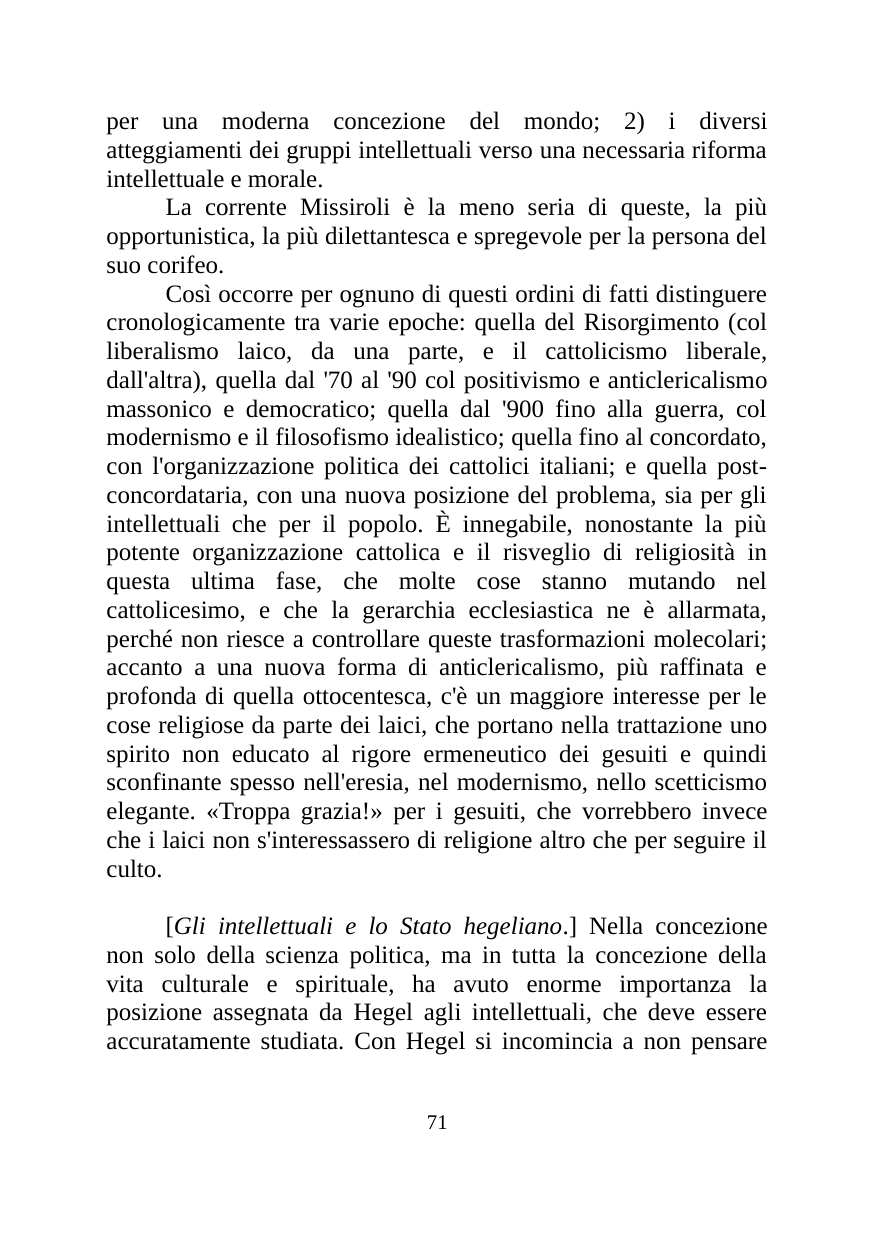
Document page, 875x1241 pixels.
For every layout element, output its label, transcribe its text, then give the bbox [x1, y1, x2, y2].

text per una moderna concezione del mondo; 2) i diversi atteggiamenti dei gruppi intellettuali verso una necessaria riforma intellettuale e morale. [106, 106, 768, 192]
text [Gli intellettuali e lo Stato hegeliano.] Nella concezione non solo della scienza politica, ma in tutta la concezione della vita culturale e spirituale, ha avuto enorme importanza la posizione assegnata da Hegel agli intellettuali, che deve essere accuratamente studiata. Con Hegel si incomincia a non pensare [106, 911, 768, 1055]
text Così occorre per ognuno di questi ordini di fatti distinguere cronologicamente tra varie epoche: quella del Risorgimento (col liberalismo laico, da una parte, e il cattolicismo liberale, dall'altra), quella dal '70 al '90 col positivismo e anticlericalismo massonico e democratico; quella dal '900 fino alla guerra, col modernismo e il filosofismo idealistico; quella fino al concordato, con l'organizzazione politica dei cattolici italiani; e quella post-concordataria, con una nuova posizione del problema, sia per gli intellettuali che per il popolo. È innegabile, nonostante la più potente organizzazione cattolica e il risveglio di religiosità in questa ultima fase, che molte cose stanno mutando nel cattolicesimo, e che la gerarchia ecclesiastica ne è allarmata, perché non riesce a controllare queste trasformazioni molecolari; accanto a una nuova forma di anticlericalismo, più raffinata e profonda di quella ottocentesca, c'è un maggiore interesse per le cose religiose da parte dei laici, che portano nella trattazione uno spirito non educato al rigore ermeneutico dei gesuiti e quindi sconfinante spesso nell'eresia, nel modernismo, nello scetticismo elegante. «Troppa grazia!» per i gesuiti, che vorrebbero invece che i laici non s'interessassero di religione altro che per seguire il culto. [106, 279, 768, 882]
text La corrente Missiroli è la meno seria di queste, la più opportunistica, la più dilettantesca e spregevole per la persona del suo corifeo. [106, 192, 768, 279]
